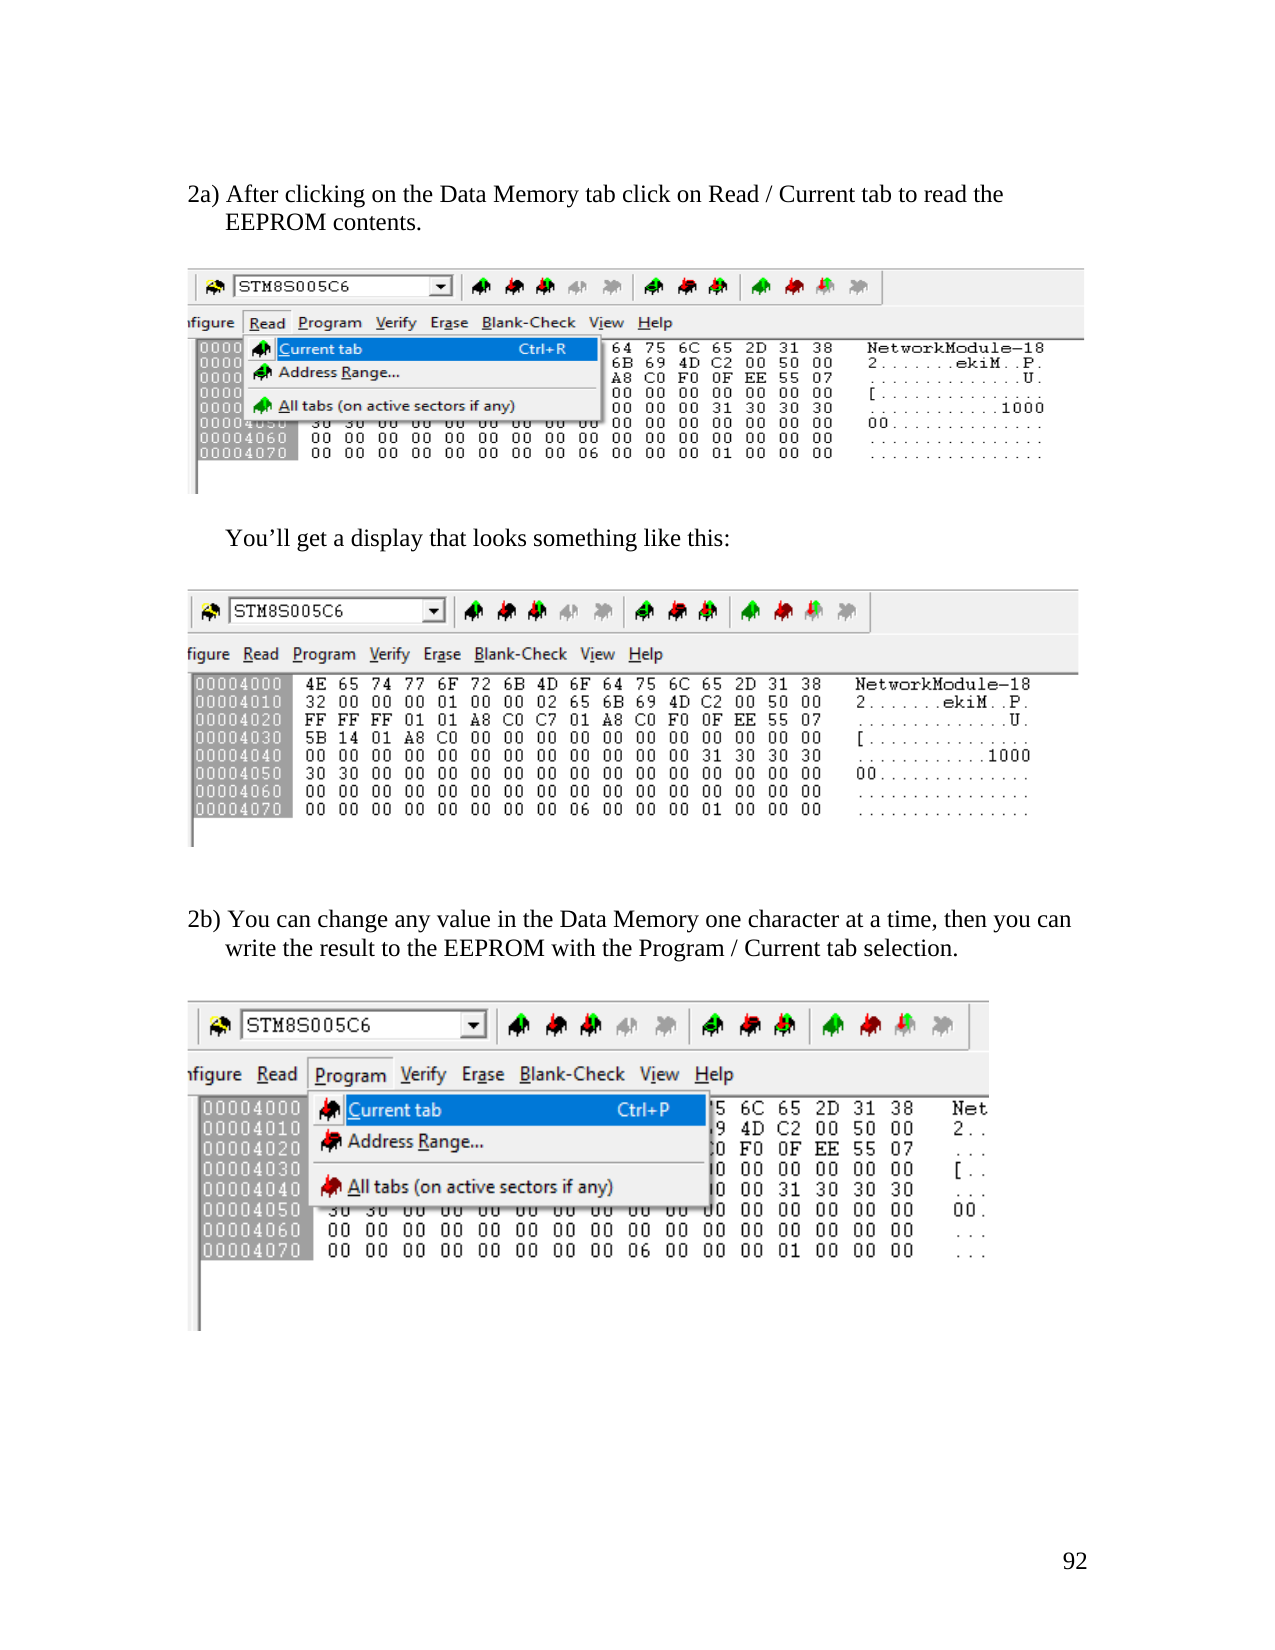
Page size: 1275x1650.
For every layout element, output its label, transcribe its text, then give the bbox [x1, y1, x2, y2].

text 2b) You can change any value in the Data Memory one character at a time, then you can write the result to the EEPROM with the Program / Current tab selection. [187, 904, 1087, 962]
text 2a) After clicking on the Data Memory tab click on Read / Current tab to read the EEPROM contents. [187, 179, 1087, 236]
text You’ll get a display that looks something like this: [225, 523, 1087, 551]
picture [187, 580, 1079, 847]
picture [187, 990, 989, 1331]
picture [187, 265, 1085, 494]
